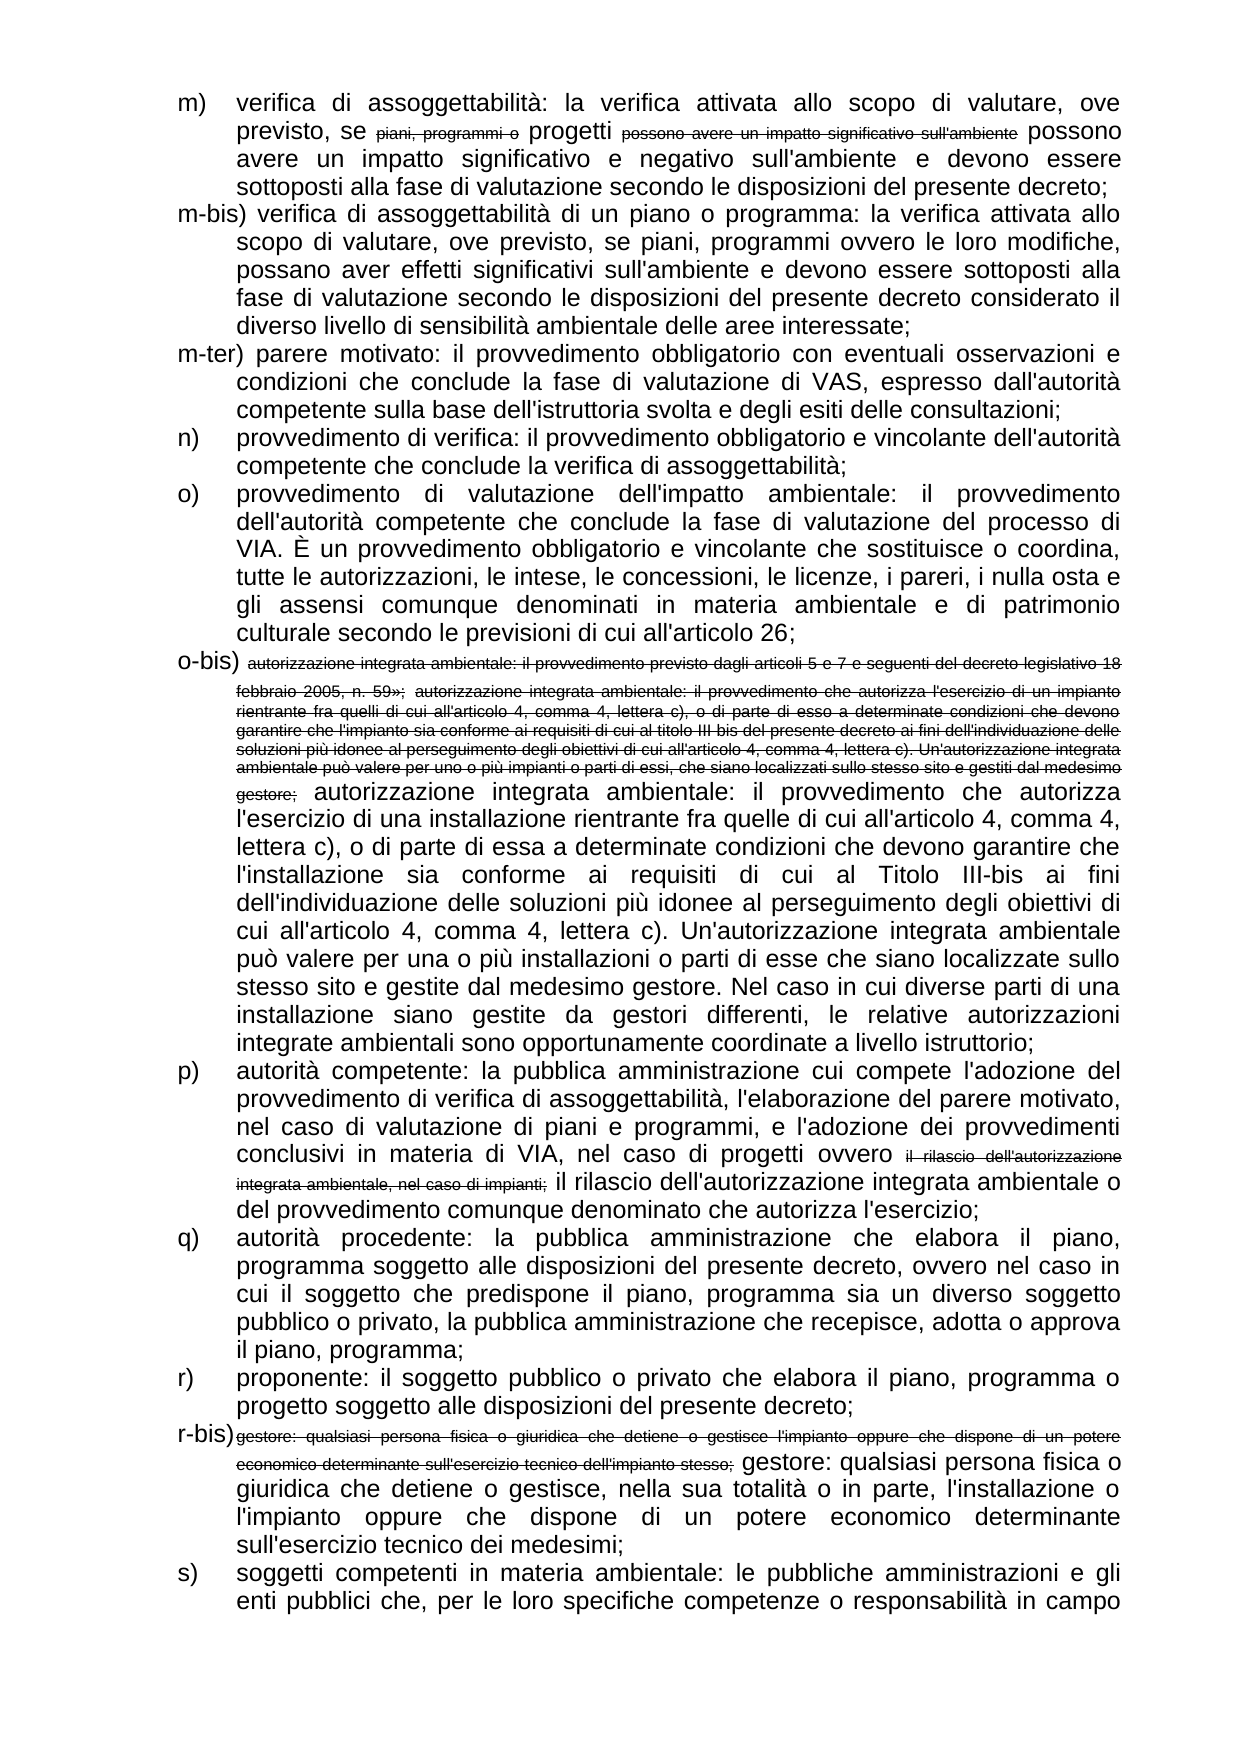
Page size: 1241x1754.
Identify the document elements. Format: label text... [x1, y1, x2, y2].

text q) autorità procedente: la pubblica amministrazione che elabora il piano, programma soggetto alle disposizioni del presente decreto, ovvero nel caso in cui il soggetto che predispone il piano, programma sia un diverso soggetto pubblico o privato, la pubblica amministrazione che recepisce, adotta o approva il piano, programma; [177, 1224, 1122, 1363]
text o-bis) autorizzazione integrata ambientale: il provvedimento previsto dagli articoli 5 e 7 e seguenti del decreto legislativo 18 febbraio 2005, n. 59»; autorizzazione integrata ambientale: il provvedimento che autorizza l'esercizio di un impianto rientrante fra quelli di cui all'articolo 4, comma 4, lettera c), o di parte di esso a determinate condizioni che devono garantire che l'impianto sia conforme ai requisiti di cui al titolo III bis del presente decreto ai fini dell'individuazione delle soluzioni più idonee al perseguimento degli obiettivi di cui all'articolo 4, comma 4, lettera c). Un'autorizzazione integrata ambientale può valere per uno o più impianti o parti di essi, che siano localizzati sullo stesso sito e gestiti dal medesimo gestore; autorizzazione integrata ambientale: il provvedimento che autorizza l'esercizio di una installazione rientrante fra quelle di cui all'articolo 4, comma 4, lettera c), o di parte di essa a determinate condizioni che devono garantire che l'installazione sia conforme ai requisiti di cui al Titolo III-bis ai fini dell'individuazione delle soluzioni più idonee al perseguimento degli obiettivi di cui all'articolo 4, comma 4, lettera c). Un'autorizzazione integrata ambientale può valere per una o più installazioni o parti di esse che siano localizzate sullo stesso sito e gestite dal medesimo gestore. Nel caso in cui diverse parti di una installazione siano gestite da gestori differenti, le relative autorizzazioni integrate ambientali sono opportunamente coordinate a livello istruttorio; [177, 647, 1122, 1056]
text s) soggetti competenti in materia ambientale: le pubbliche amministrazioni e gli enti pubblici che, per le loro specifiche competenze o responsabilità in campo [177, 1559, 1122, 1615]
text n) provvedimento di verifica: il provvedimento obbligatorio e vincolante dell'autorità competente che conclude la verifica di assoggettabilità; [177, 423, 1122, 479]
text p) autorità competente: la pubblica amministrazione cui compete l'adozione del provvedimento di verifica di assoggettabilità, l'elaborazione del parere motivato, nel caso di valutazione di piani e programmi, e l'adozione dei provvedimenti conclusivi in materia di VIA, nel caso di progetti ovvero il rilascio dell'autorizzazione integrata ambientale, nel caso di impianti; il rilascio dell'autorizzazione integrata ambientale o del provvedimento comunque denominato che autorizza l'esercizio; [177, 1056, 1122, 1224]
text m-ter) parere motivato: il provvedimento obbligatorio con eventuali osservazioni e condizioni che conclude la fase di valutazione di VAS, espresso dall'autorità competente sulla base dell'istruttoria svolta e degli esiti delle consultazioni; [177, 340, 1122, 423]
text r) proponente: il soggetto pubblico o privato che elabora il piano, programma o progetto soggetto alle disposizioni del presente decreto; [177, 1363, 1122, 1419]
text o) provvedimento di valutazione dell'impatto ambientale: il provvedimento dell'autorità competente che conclude la fase di valutazione del processo di VIA. È un provvedimento obbligatorio e vincolante che sostituisce o coordina, tutte le autorizzazioni, le intese, le concessioni, le licenze, i pareri, i nulla osta e gli assensi comunque denominati in materia ambientale e di patrimonio culturale secondo le previsioni di cui all'articolo 26; [177, 479, 1122, 647]
text m-bis) verifica di assoggettabilità di un piano o programma: la verifica attivata allo scopo di valutare, ove previsto, se piani, programmi ovvero le loro modifiche, possano aver effetti significativi sull'ambiente e devono essere sottoposti alla fase di valutazione secondo le disposizioni del presente decreto considerato il diverso livello di sensibilità ambientale delle aree interessate; [177, 200, 1122, 340]
text r-bis) gestore: qualsiasi persona fisica o giuridica che detiene o gestisce l'impianto oppure che dispone di un potere economico determinante sull'esercizio tecnico dell'impianto stesso; gestore: qualsiasi persona fisica o giuridica che detiene o gestisce, nella sua totalità o in parte, l'installazione o l'impianto oppure che dispone di un potere economico determinante sull'esercizio tecnico dei medesimi; [177, 1419, 1122, 1559]
text m) verifica di assoggettabilità: la verifica attivata allo scopo di valutare, ove previsto, se piani, programmi o progetti possono avere un impatto significativo sull'ambiente possono avere un impatto significativo e negativo sull'ambiente e devono essere sottoposti alla fase di valutazione secondo le disposizioni del presente decreto; [177, 88, 1122, 200]
